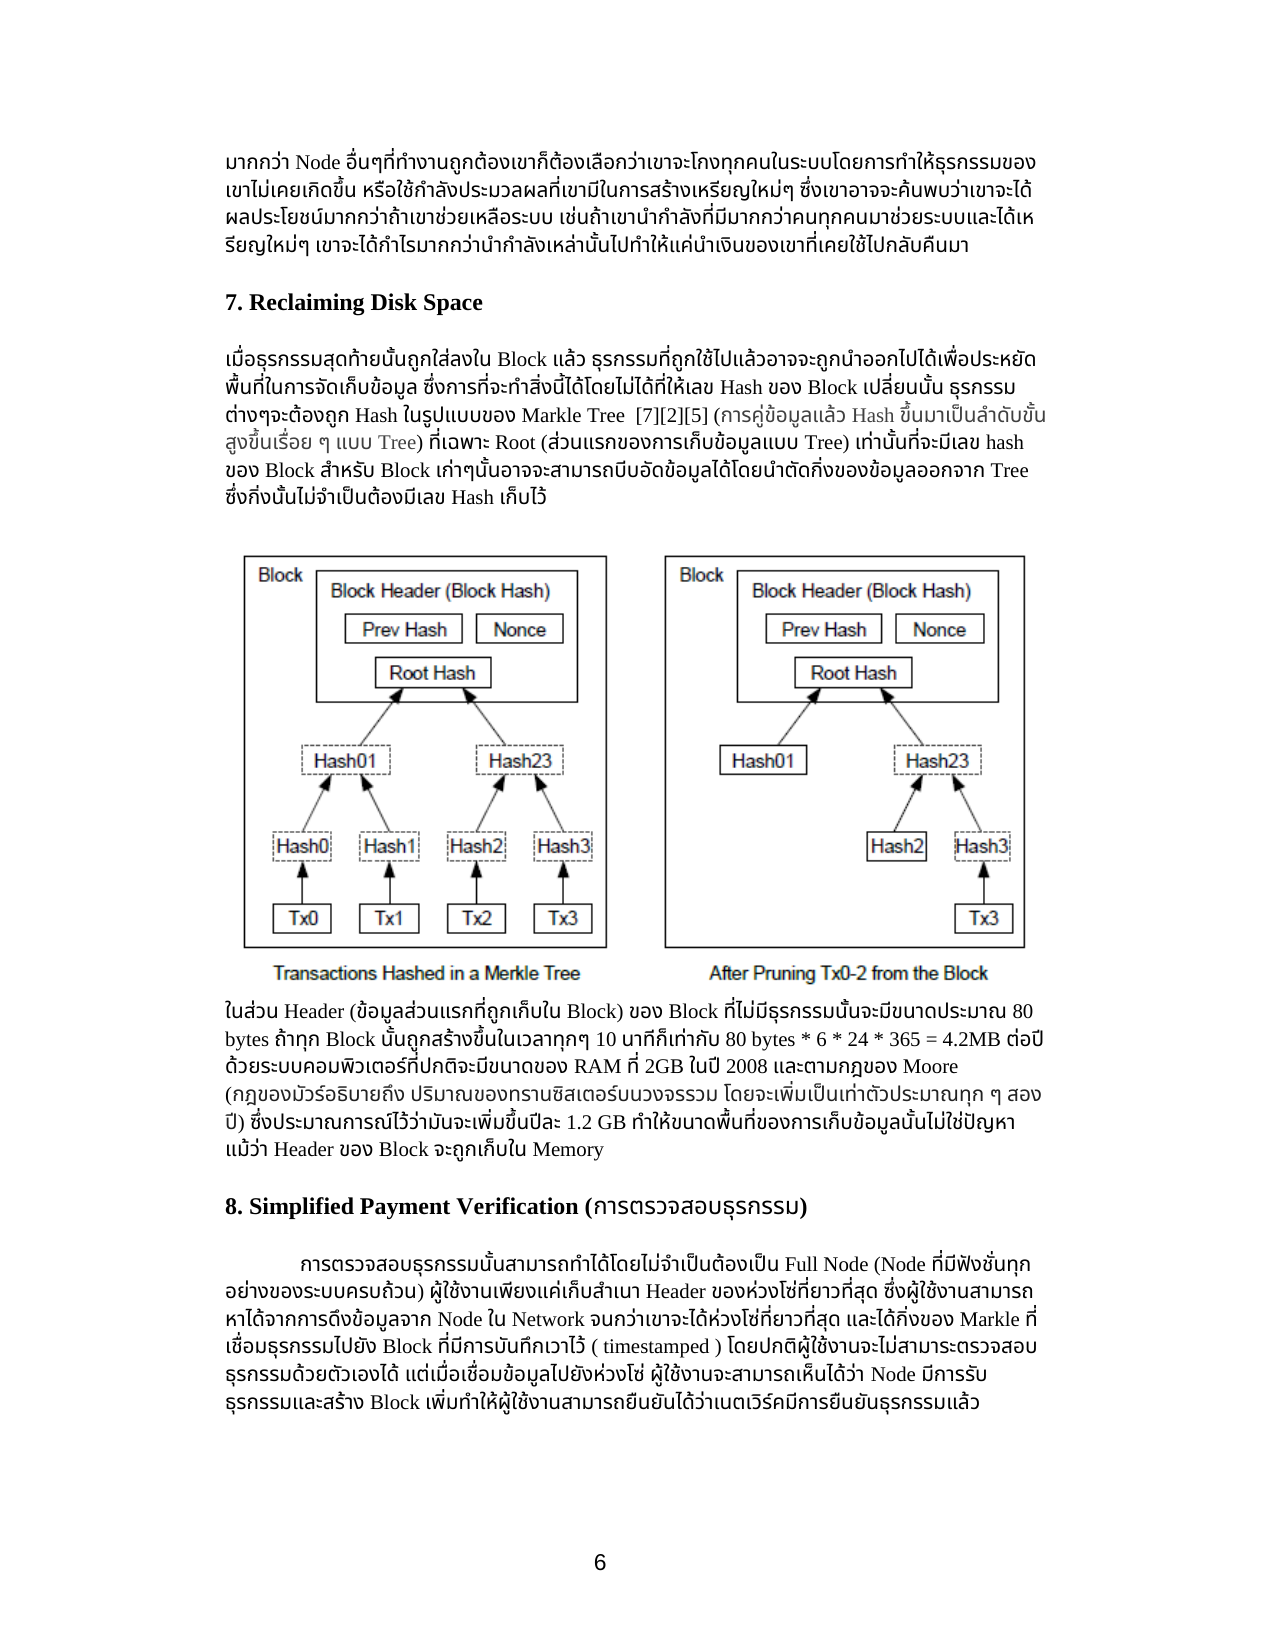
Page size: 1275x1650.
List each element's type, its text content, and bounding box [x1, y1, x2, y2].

picture [231, 540, 1044, 996]
text ในส่วน Header (ข้อมูลส่วนแรกที่ถูกเก็บใน Block) ของ Block ที่ไม่มีธุรกรรมนั้นจะมีขนาดประมาณ 80 bytes ถ้าทุก Block นั้นถูกสร้างขึ้นในเวลาทุกๆ 10 นาทีก็เท่ากับ 80 bytes * 6 * 24 * 365 = 4.2MB ต่อปีด้วยระบบคอมพิวเตอร์ที่ปกติจะมีขนาดของ RAM ที่ 2GB ในปี 2008 และตามกฎของ Moore [225, 999, 1050, 1078]
text 8. Simplified Payment Verification (การตรวจสอบธุรกรรม) [225, 1192, 1050, 1220]
text การตรวจสอบธุรกรรมนั้นสามารถทำได้โดยไม่จำเป็นต้องเป็น Full Node (Node ที่มีฟังชั่นทุกอย่างของระบบครบถ้วน) ผู้ใช้งานเพียงแค่เก็บสำเนา Header ของห่วงโซ่ที่ยาวที่สุด ซึ่งผู้ใช้งานสามารถหาได้จากการดึงข้อมูลจาก Node ใน Network จนกว่าเขาจะได้ห่วงโซ่ที่ยาวที่สุด และได้กิ่งของ Markle ที่เชื่อมธุรกรรมไปยัง Block ที่มีการบันทึกเวาไว้ ( timestamped ) โดยปกติผู้ใช้งานจะไม่สามาระตรวจสอบธุรกรรมด้วยตัวเองได้ แต่เมื่อเชื่อมข้อมูลไปยังห่วงโซ่ ผู้ใช้งานจะสามารถเห็นได้ว่า Node มีการรับธุรกรรมและสร้าง Block เพิ่มทำให้ผู้ใช้งานสามารถยืนยันได้ว่าเนตเวิร์คมีการยืนยันธุรกรรมแล้ว [225, 1252, 1050, 1414]
text 7. Reclaiming Disk Space [225, 288, 1050, 316]
text มากกว่า Node อื่นๆที่ทำงานถูกต้องเขาก็ต้องเลือกว่าเขาจะโกงทุกคนในระบบโดยการทำให้ธุรกรรมของเขาไม่เคยเกิดขึ้น หรือใช้กำลังประมวลผลที่เขามีในการสร้างเหรียญใหม่ๆ ซึ่งเขาอาจจะค้นพบว่าเขาจะได้ผลประโยชน์มากกว่าถ้าเขาช่วยเหลือระบบ เช่นถ้าเขานำกำลังที่มีมากกว่าคนทุกคนมาช่วยระบบและได้เหรียญใหม่ๆ เขาจะได้กำไรมากกว่านำกำลังเหล่านั้นไปทำให้แค่นำเงินของเขาที่เคยใช้ไปกลับคืนมา [225, 150, 1050, 257]
text (กฎของมัวร์อธิบายถึง ปริมาณของทรานซิสเตอร์บนวงจรรวม โดยจะเพิ่มเป็นเท่าตัวประมาณทุก ๆ สองปี) ซึ่งประมาณการณ์ไว้ว่ามันจะเพิ่มขึ้นปีละ 1.2 GB ทำให้ขนาดพื้นที่ของการเก็บข้อมูลนั้นไม่ใช่ปัญหาแม้ว่า Header ของ Block จะถูกเก็บใน Memory [225, 1082, 1050, 1161]
text เมื่อธุรกรรมสุดท้ายนั้นถูกใส่ลงใน Block แล้ว ธุรกรรมที่ถูกใช้ไปแล้วอาจจะถูกนำออกไปได้เพื่อประหยัดพื้นที่ในการจัดเก็บข้อมูล ซึ่งการที่จะทำสิ่งนี้ได้โดยไม่ได้ที่ให้เลข Hash ของ Block เปลี่ยนนั้น ธุรกรรมต่างๆจะต้องถูก Hash ในรูปแบบของ Markle Tree [7][2][5] (การคู่ข้อมูลแล้ว Hash ขึ้นมาเป็นลำดับขั้นสูงขึ้นเรื่อย ๆ แบบ Tree) ที่เฉพาะ Root (ส่วนแรกของการเก็บข้อมูลแบบ Tree) เท่านั้นที่จะมีเลข hash ของ Block สำหรับ Block เก่าๆนั้นอาจจะสามารถบีบอัดข้อมูลได้โดยนำตัดกิ่งของข้อมูลออกจาก Tree ซึ่งกิ่งนั้นไม่จำเป็นต้องมีเลข Hash เก็บไว้ [225, 347, 1050, 509]
